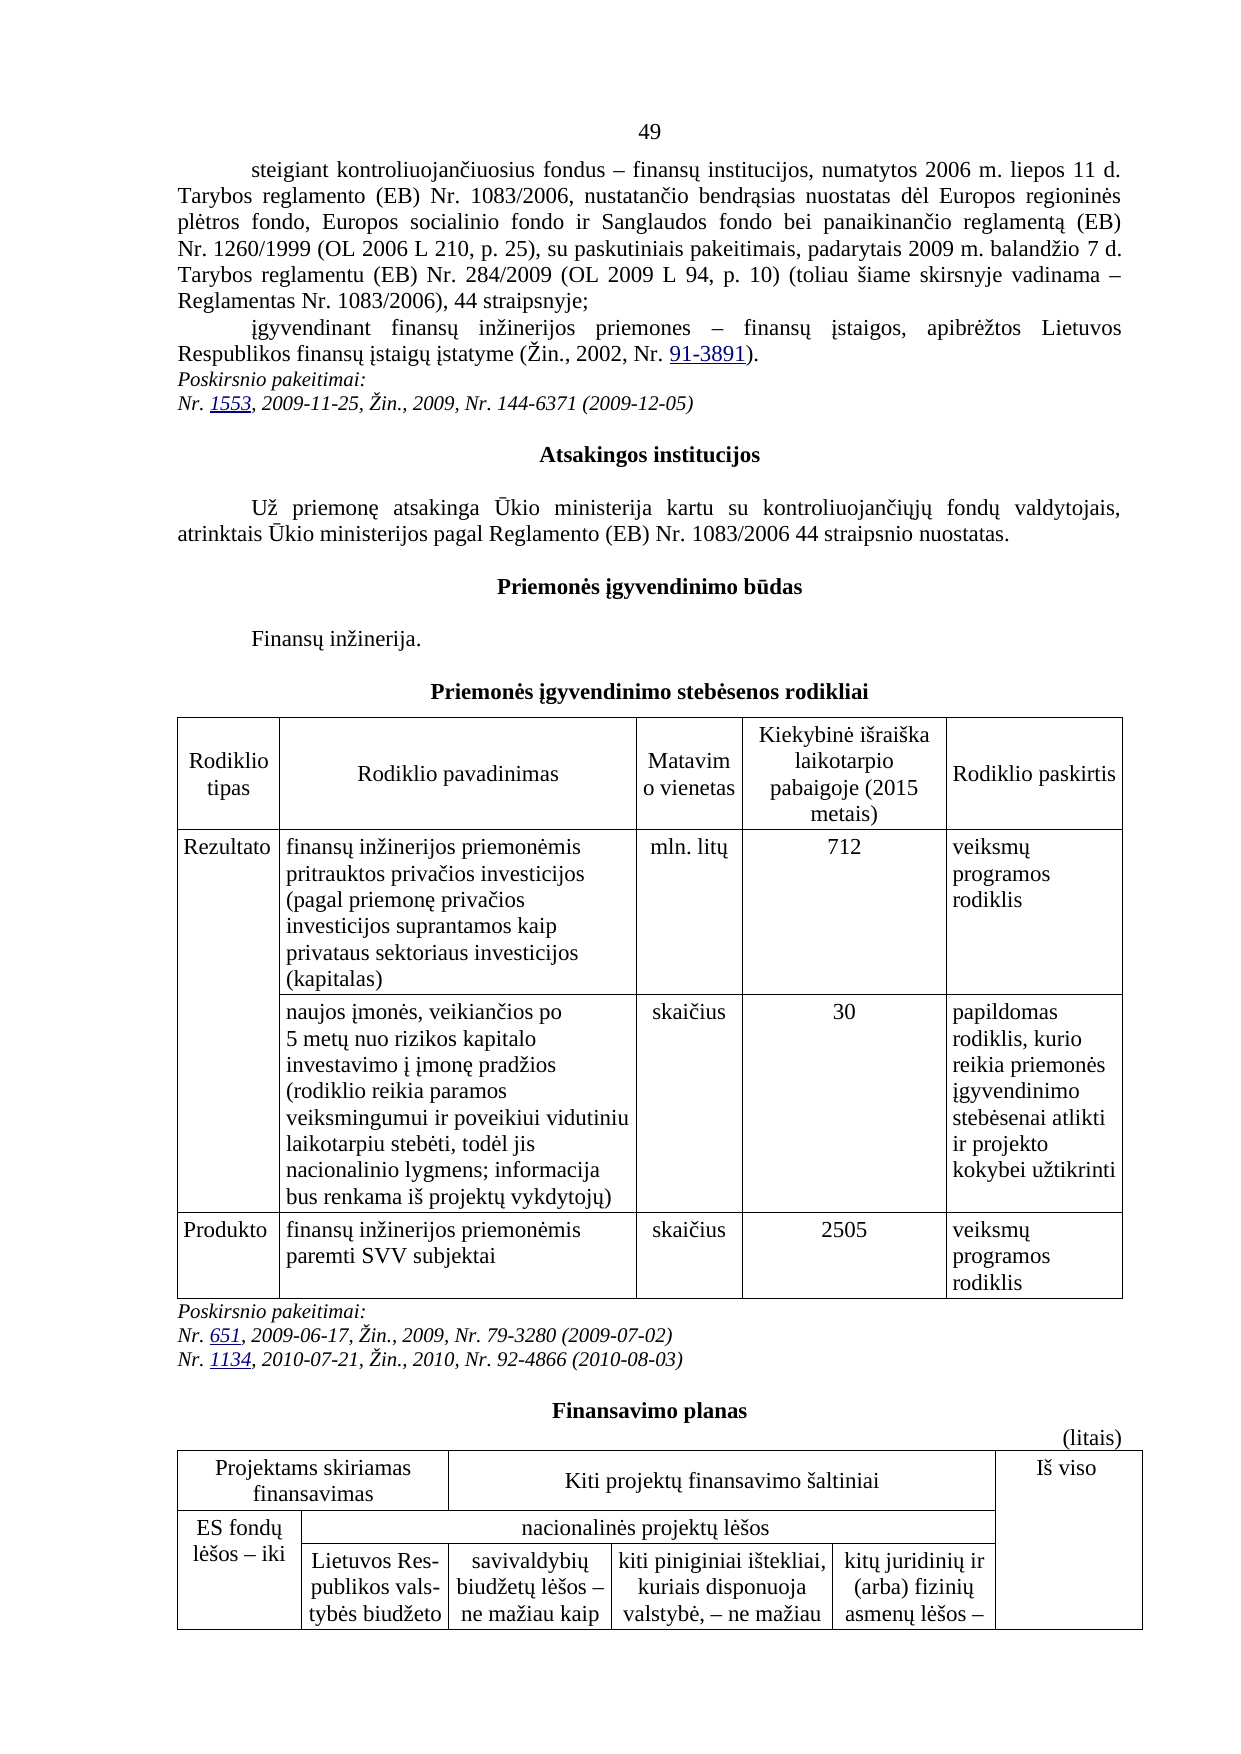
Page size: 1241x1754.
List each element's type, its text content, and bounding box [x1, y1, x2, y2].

table_cell 2505 [743, 1213, 946, 1298]
table_cell naujos įmonės, veikiančios po 5 metų nuo rizikos kapitalo investavimo į įmonę pradžios (rodiklio reikia paramos veiksmingumui ir poveikiui vidutiniu laikotarpiu stebėti, todėl jis nacionalinio lygmens; informacija bus renkama iš projektų vykdytojų) [280, 995, 636, 1212]
table_cell papildomas rodiklis, kurio reikia priemonės įgyvendinimo stebėsenai atlikti ir projekto kokybei užtikrinti [947, 995, 1122, 1212]
text Poskirsnio pakeitimai: [177, 366, 1122, 391]
table_cell veiksmų programos rodiklis [947, 1213, 1122, 1298]
text Už priemonę atsakinga Ūkio ministerija kartu su kontroliuojančiųjų fondų valdytojais, atrinktais Ūkio ministerijos pagal Reglamento (EB) Nr. 1083/2006 44 straipsnio nuostatas. [177, 494, 1122, 546]
table_header Rodiklio paskirtis [947, 718, 1122, 829]
text Finansų inžinerija. [177, 625, 1122, 652]
table_cell finansų inžinerijos priemonėmis pritrauktos privačios investicijos (pagal priemonę privačios investicijos suprantamos kaip privataus sektoriaus investicijos (kapitalas) [280, 830, 636, 994]
table_cell Rezultato [178, 830, 279, 1212]
text Nr. 1134, 2010-07-21, Žin., 2010, Nr. 92-4866 (2010-08-03) [177, 1347, 1122, 1371]
table_cell 712 [743, 830, 946, 994]
table_header Rodiklio tipas [178, 718, 279, 829]
table_cell kitų juridinių ir (arba) fizinių asmenų lėšos – [833, 1544, 995, 1629]
table_cell savivaldybių biudžetų lėšos – ne mažiau kaip [449, 1544, 611, 1629]
text steigiant kontroliuojančiuosius fondus – finansų institucijos, numatytos 2006 m. liepos 11 d. Tarybos reglamento (EB) Nr. 1083/2006, nustatančio bendrąsias nuostatas dėl Europos regioninės plėtros fondo, Europos socialinio fondo ir Sanglaudos fondo bei panaikinančio reglamentą (EB) Nr. 1260/1999 (OL 2006 L 210, p. 25), su paskutiniais pakeitimais, padarytais 2009 m. balandžio 7 d. Tarybos reglamentu (EB) Nr. 284/2009 (OL 2009 L 94, p. 10) (toliau šiame skirsnyje vadinama – Reglamentas Nr. 1083/2006), 44 straipsnyje; [177, 156, 1122, 314]
text Priemonės įgyvendinimo būdas [177, 573, 1122, 599]
table_header Kiti projektų finansavimo šaltiniai [449, 1451, 995, 1510]
table_cell mln. litų [637, 830, 742, 994]
table_cell veiksmų programos rodiklis [947, 830, 1122, 994]
text (litais) [177, 1424, 1122, 1450]
table_header Projektams skiriamas finansavimas [178, 1451, 448, 1510]
text Priemonės įgyvendinimo stebėsenos rodikliai [177, 678, 1122, 704]
table_cell skaičius [637, 1213, 742, 1298]
text Nr. 1553, 2009-11-25, Žin., 2009, Nr. 144-6371 (2009-12-05) [177, 391, 1122, 414]
table_header Iš viso [996, 1451, 1142, 1629]
table_header Rodiklio pavadinimas [280, 718, 636, 829]
table_cell nacionalinės projektų lėšos [302, 1511, 995, 1543]
text Poskirsnio pakeitimai: [177, 1299, 1122, 1323]
table_cell skaičius [637, 995, 742, 1212]
table_cell Lietuvos Res­publikos vals­tybės biudžeto [302, 1544, 448, 1629]
table_cell 30 [743, 995, 946, 1212]
text Finansavimo planas [177, 1397, 1122, 1424]
table_header Matavimo vienetas [637, 718, 742, 829]
table_cell finansų inžinerijos priemonėmis paremti SVV subjektai [280, 1213, 636, 1298]
table_cell ES fondų lėšos – iki [178, 1511, 301, 1629]
text Nr. 651, 2009-06-17, Žin., 2009, Nr. 79-3280 (2009-07-02) [177, 1323, 1122, 1347]
text įgyvendinant finansų inžinerijos priemones – finansų įstaigos, apibrėžtos Lietuvos Respublikos finansų įstaigų įstatyme (Žin., 2002, Nr. 91-3891). [177, 314, 1122, 366]
text Atsakingos institucijos [177, 441, 1122, 467]
table_cell Produkto [178, 1213, 279, 1298]
table_header Kiekybinė išraiška laikotarpio pabaigoje (2015 metais) [743, 718, 946, 829]
table_cell kiti piniginiai ištekliai, kuriais disponuoja valstybė, – ne mažiau [612, 1544, 832, 1629]
